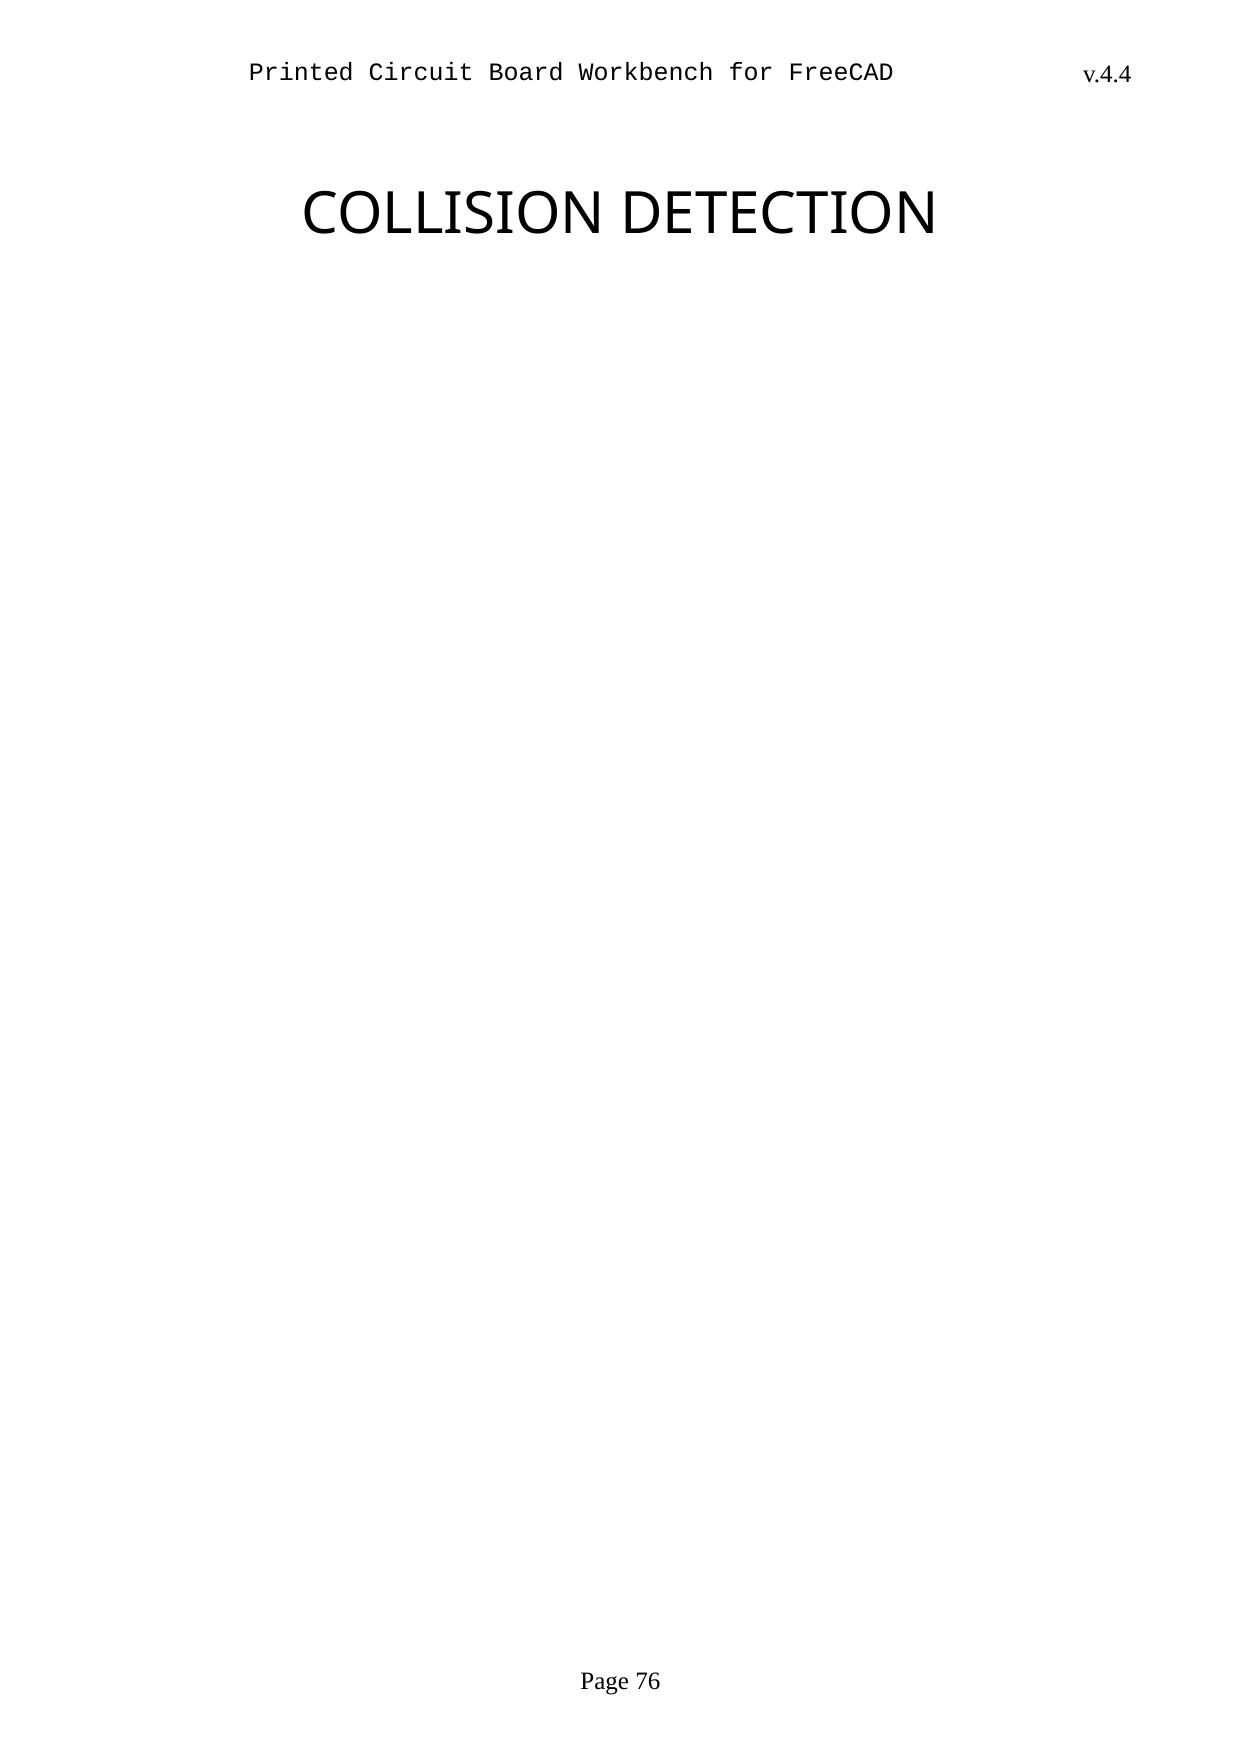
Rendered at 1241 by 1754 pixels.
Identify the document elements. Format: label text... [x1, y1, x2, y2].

subtitle Collision detection [59, 171, 1181, 250]
